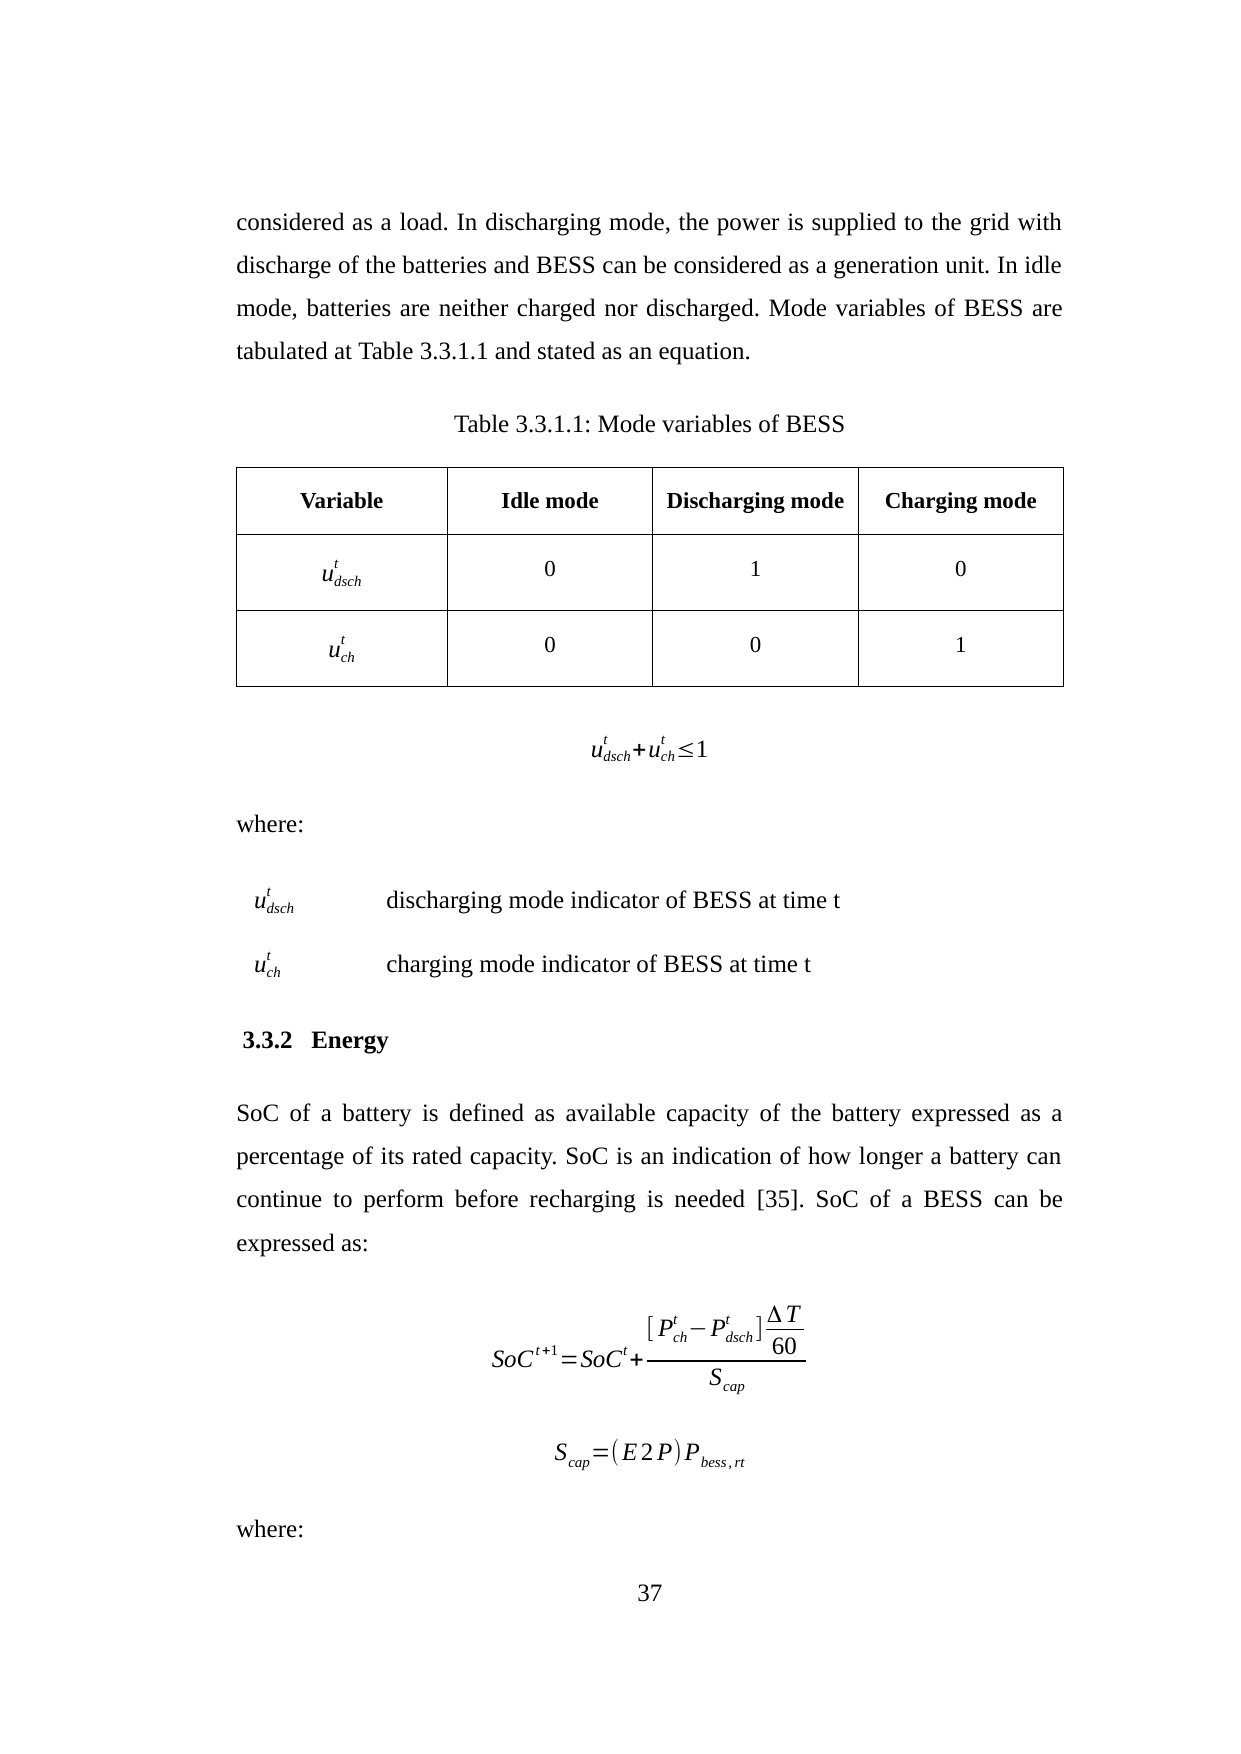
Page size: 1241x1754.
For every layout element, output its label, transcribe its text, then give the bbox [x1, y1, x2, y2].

text SoC of a battery is defined as available capacity of the battery expressed as a percentage of its rated capacity. SoC is an indication of how longer a battery can continue to perform before recharging is needed [35]. SoC of a BESS can be expressed as: [236, 1098, 1063, 1256]
subtitle Energy [236, 1026, 1063, 1054]
table_header Charging mode [859, 468, 1063, 534]
text charging mode indicator of BESS at time t [236, 947, 1063, 982]
table_cell 0 [448, 611, 652, 686]
table_cell [237, 611, 447, 686]
text considered as a load. In discharging mode, the power is supplied to the grid with discharge of the batteries and BESS can be considered as a generation unit. In idle mode, batteries are neither charged nor discharged. Mode variables of BESS are tabulated at Table 3.3.1.1 and stated as an equation. [236, 207, 1063, 365]
table_header Discharging mode [653, 468, 858, 534]
text Table 3.3.1.1: Mode variables of BESS [236, 409, 1063, 438]
table_header Idle mode [448, 468, 652, 534]
text discharging mode indicator of BESS at time t [236, 882, 1063, 917]
table_cell [237, 535, 447, 610]
text where: [236, 1514, 1063, 1543]
table_cell 0 [653, 611, 858, 686]
table_cell 1 [859, 611, 1063, 686]
table_header Variable [237, 468, 447, 534]
table_cell 0 [859, 535, 1063, 610]
table_cell 1 [653, 535, 858, 610]
table_cell 0 [448, 535, 652, 610]
text where: [236, 809, 1063, 838]
